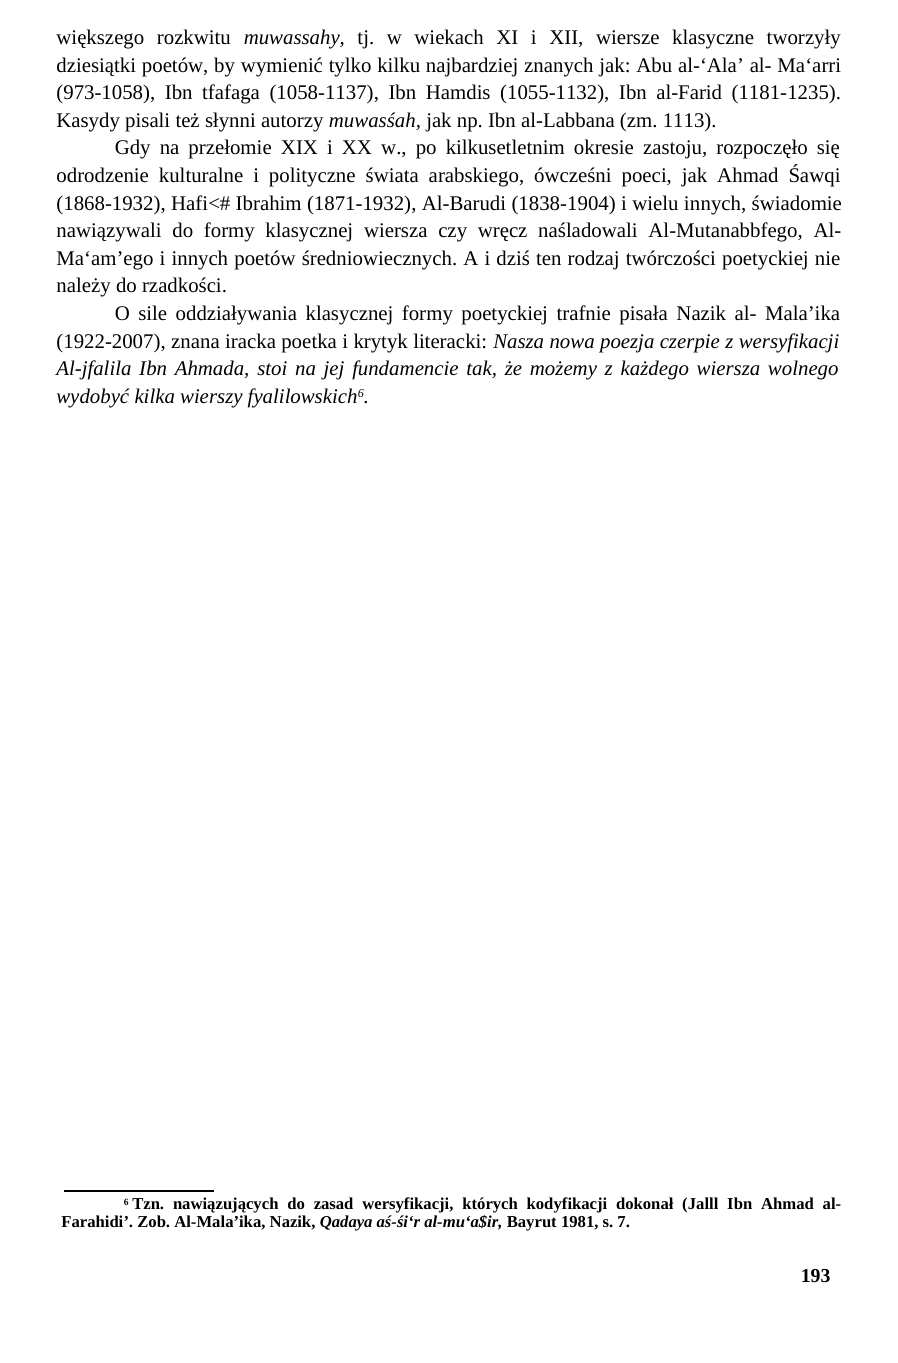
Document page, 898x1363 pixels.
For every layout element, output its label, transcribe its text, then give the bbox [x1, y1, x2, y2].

text 6 Tzn. nawiązujących do zasad wersyfikacji, których kodyfikacji dokonał (Jalll Ibn Ahmad al-Farahidi’. Zob. Al-Mala’ika, Nazik, Qadaya aś-śi‘r al-mu‘a$ir, Bayrut 1981, s. 7. [61, 1195, 842, 1231]
text Gdy na przełomie XIX i XX w., po kilkusetletnim okresie zastoju, rozpoczęło się odrodzenie kulturalne i polityczne świata arabskiego, ówcześni poeci, jak Ahmad Śawqi (1868-1932), Hafi<# Ibrahim (1871-1932), Al-Barudi (1838-1904) i wielu in­nych, świadomie nawiązywali do formy klasycznej wiersza czy wręcz naśladowali Al-Mutanabbfego, Al-Ma‘am’ego i innych poetów średniowiecznych. A i dziś ten rodzaj twórczości poetyckiej nie należy do rzadkości. [56, 135, 842, 297]
text większego rozkwitu muwassahy, tj. w wiekach XI i XII, wiersze klasyczne tworzyły dziesiątki poetów, by wymienić tylko kilku najbardziej znanych jak: Abu al-‘Ala’ al- Ma‘arri (973-1058), Ibn tfafaga (1058-1137), Ibn Hamdis (1055-1132), Ibn al-Farid (1181-1235). Kasydy pisali też słynni autorzy muwasśah, jak np. Ibn al-Labbana (zm. 1113). [56, 25, 842, 132]
text O sile oddziaływania klasycznej formy poetyckiej trafnie pisała Nazik al- Mala’ika (1922-2007), znana iracka poetka i krytyk literacki: Nasza nowa poezja czerpie z wersyfikacji Al-jfalila Ibn Ahmada, stoi na jej fundamencie tak, że możemy z każdego wiersza wolnego wydobyć kilka wierszy fyalilowskich6. [56, 301, 842, 408]
text 193 [801, 1264, 835, 1287]
